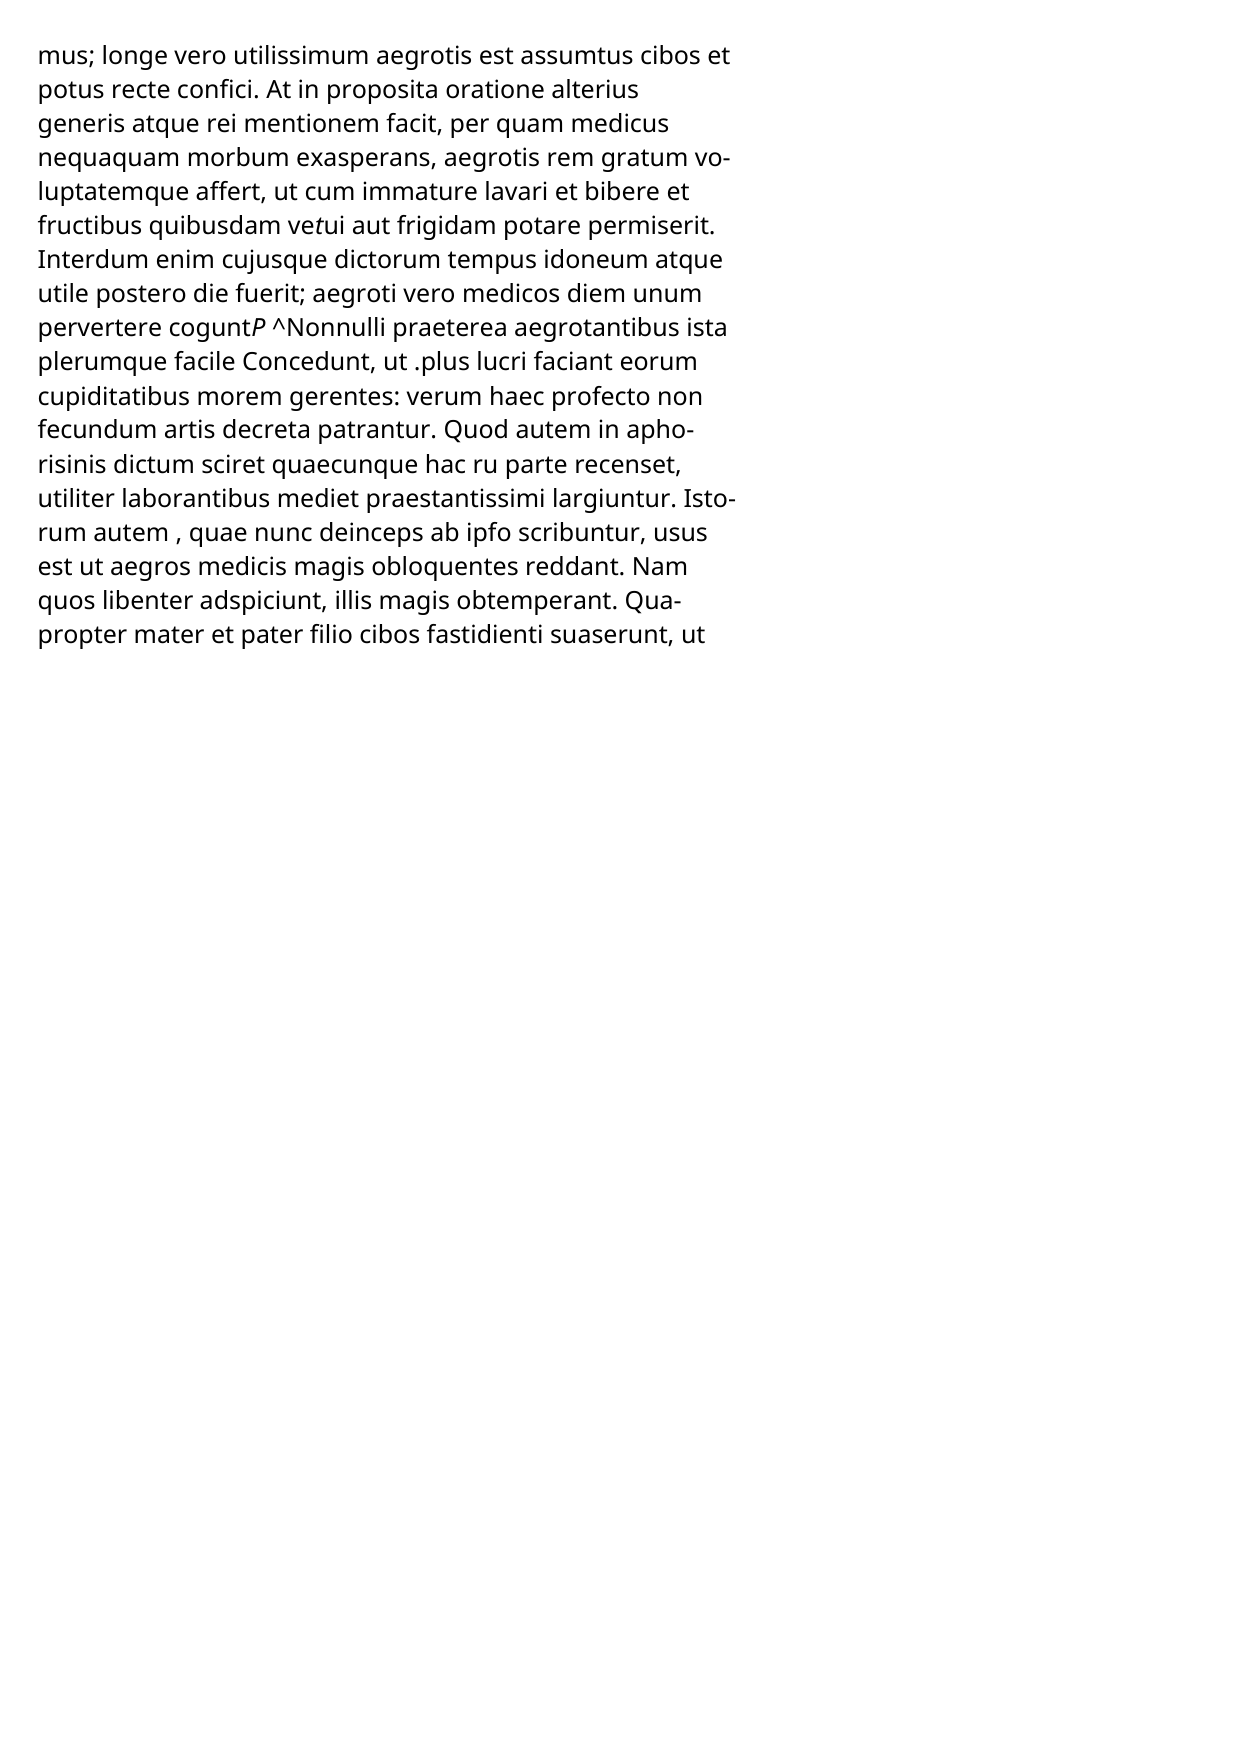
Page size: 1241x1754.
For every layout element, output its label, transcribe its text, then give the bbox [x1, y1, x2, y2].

text mus; longe vero utilissimum aegrotis est assumtus cibos et potus recte confici. At in proposita oratione alterius generis atque rei mentionem facit, per quam medicus nequaquam morbum exasperans, aegrotis rem gratum vo- luptatemque affert, ut cum immature lavari et bibere et fructibus quibusdam vetui aut frigidam potare permiserit. Interdum enim cujusque dictorum tempus idoneum atque utile postero die fuerit; aegroti vero medicos diem unum pervertere coguntP ^Nonnulli praeterea aegrotantibus ista plerumque facile Concedunt, ut .plus lucri faciant eorum cupiditatibus morem gerentes: verum haec profecto non fecundum artis decreta patrantur. Quod autem in apho- risinis dictum sciret quaecunque hac ru parte recenset, utiliter laborantibus mediet praestantissimi largiuntur. Isto- rum autem , quae nunc deinceps ab ipfo scribuntur, usus est ut aegros medicis magis obloquentes reddant. Nam quos libenter adspiciunt, illis magis obtemperant. Qua- propter mater et pater filio cibos fastidienti suaserunt, ut [37, 37, 1203, 651]
